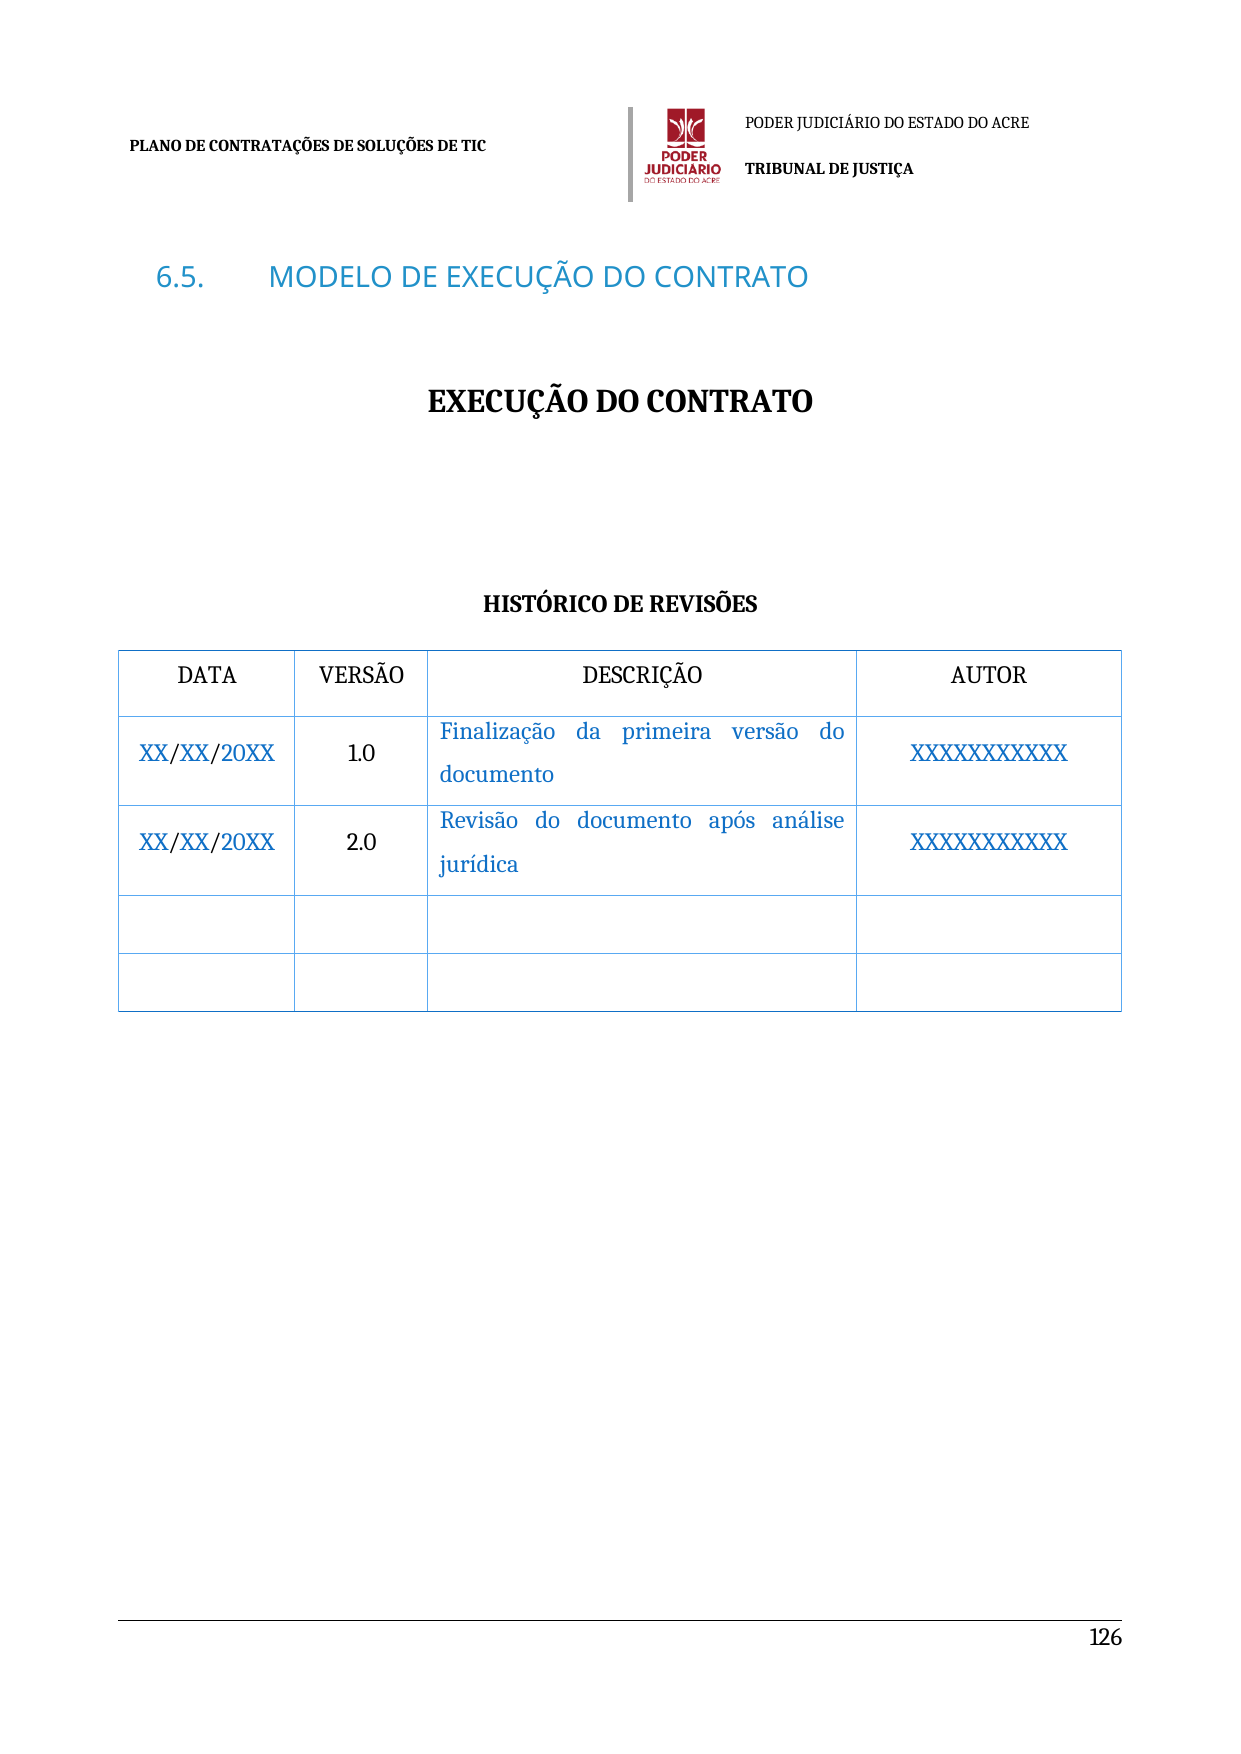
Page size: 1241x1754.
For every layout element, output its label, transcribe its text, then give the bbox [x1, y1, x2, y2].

text EXECUÇÃO DO CONTRATO [118, 382, 1122, 421]
table_cell Finalização da primeira versão do documento [428, 717, 856, 805]
picture [641, 106, 723, 186]
table_cell [428, 896, 856, 953]
table_cell [295, 954, 427, 1011]
table_cell Revisão do documento após análise jurídica [428, 806, 856, 895]
table_cell XXXXXXXXXXX [857, 717, 1121, 805]
table_cell XX/XX/20XX [119, 806, 294, 895]
subtitle Modelo de Execução do Contrato [156, 256, 1122, 296]
table_cell 2.0 [295, 806, 427, 895]
table_header DATA [119, 651, 294, 716]
table_cell [857, 896, 1121, 953]
table_header AUTOR [857, 651, 1121, 716]
table_cell [428, 954, 856, 1011]
table_cell [119, 896, 294, 953]
table_cell [295, 896, 427, 953]
table_cell [857, 954, 1121, 1011]
table_header VERSÃO [295, 651, 427, 716]
table_header DESCRIÇÃO [428, 651, 856, 716]
table_cell XX/XX/20XX [119, 717, 294, 805]
text HISTÓRICO DE REVISÕES [118, 590, 1122, 619]
table_cell [119, 954, 294, 1011]
table_cell 1.0 [295, 717, 427, 805]
table_cell XXXXXXXXXXX [857, 806, 1121, 895]
